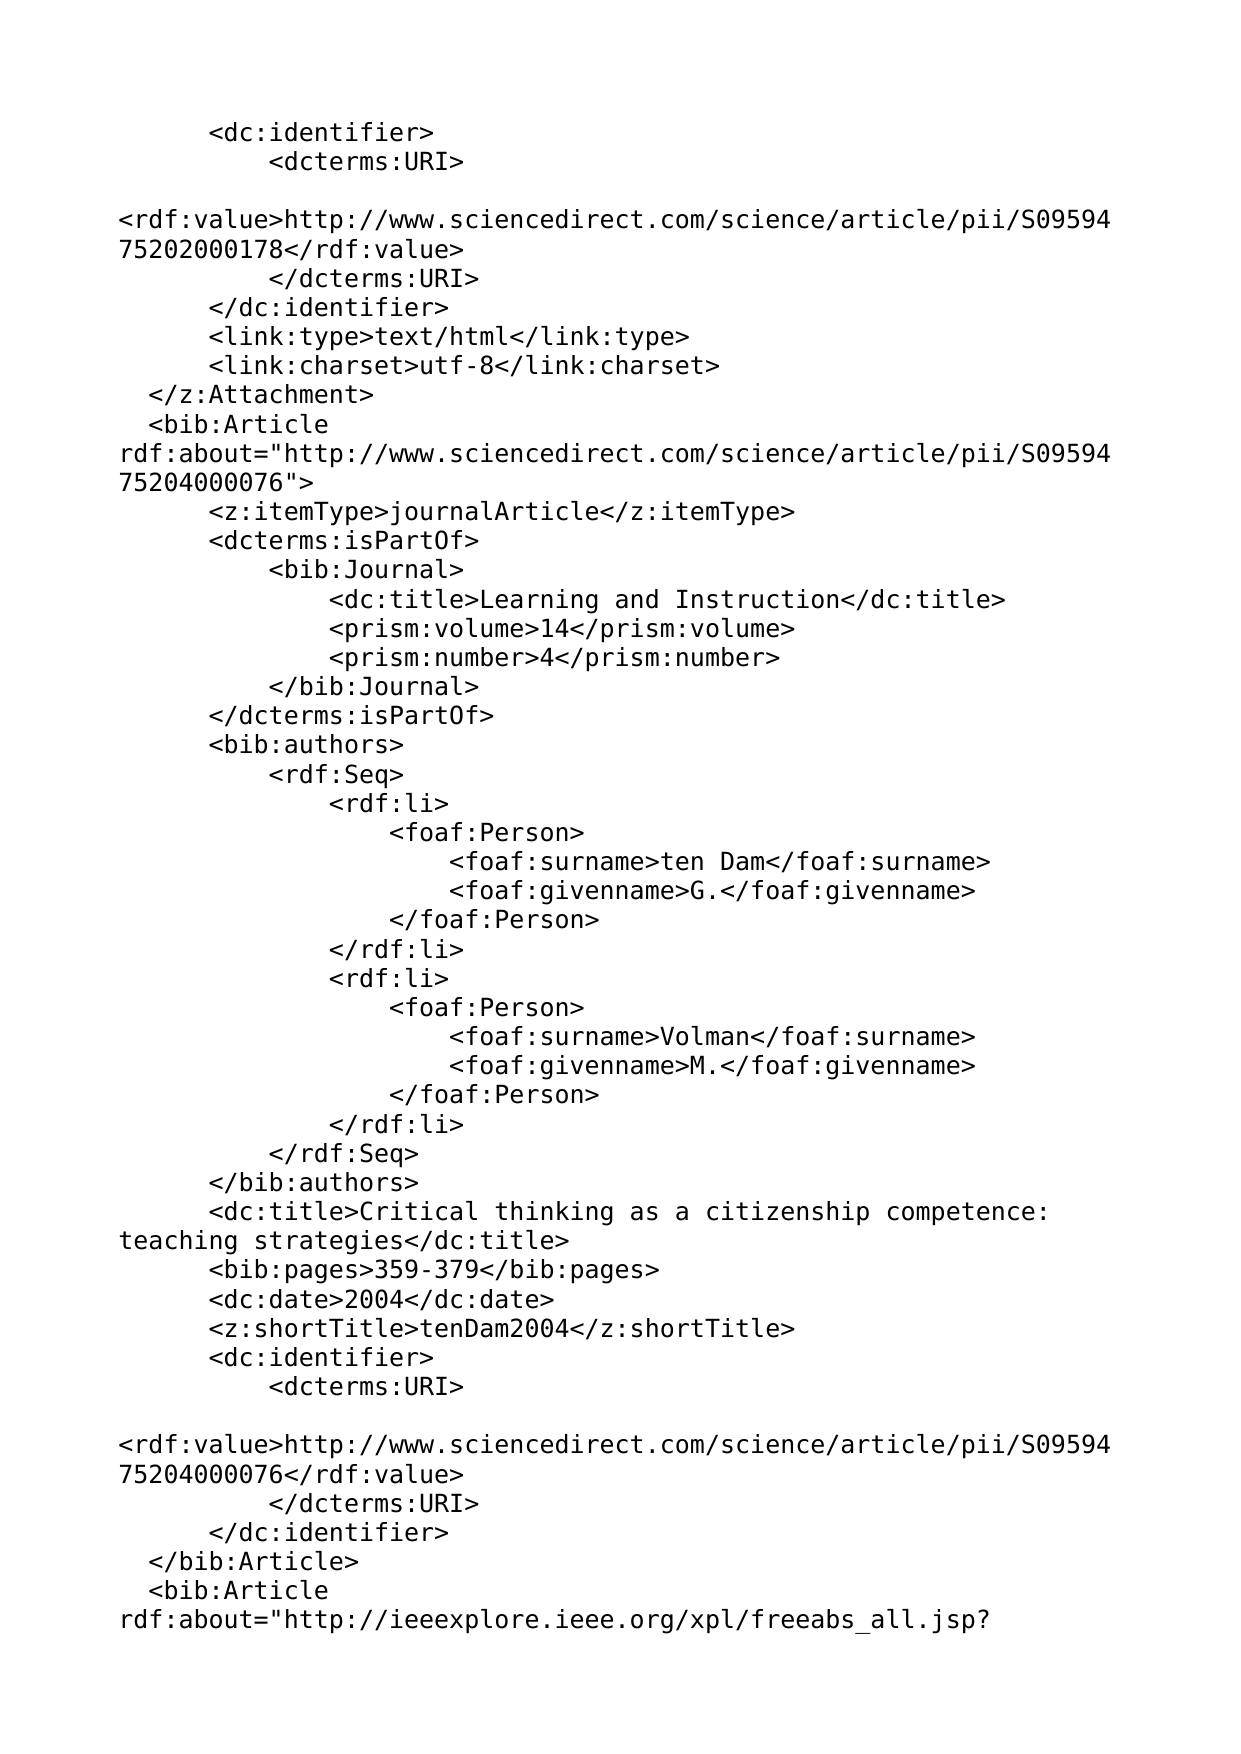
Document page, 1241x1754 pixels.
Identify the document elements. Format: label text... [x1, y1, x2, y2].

text <dc:identifier> <dcterms:URI> <rdf:value>http://www.sciencedirect.com/science/article/pii/S0959475202000178</rdf:value> </dcterms:URI> </dc:identifier> <link:type>text/html</link:type> <link:charset>utf-8</link:charset> </z:Attachment> <bib:Article rdf:about="http://www.sciencedirect.com/science/article/pii/S0959475204000076"> <z:itemType>journalArticle</z:itemType> <dcterms:isPartOf> <bib:Journal> <dc:title>Learning and Instruction</dc:title> <prism:volume>14</prism:volume> <prism:number>4</prism:number> </bib:Journal> </dcterms:isPartOf> <bib:authors> <rdf:Seq> <rdf:li> <foaf:Person> <foaf:surname>ten Dam</foaf:surname> <foaf:givenname>G.</foaf:givenname> </foaf:Person> </rdf:li> <rdf:li> <foaf:Person> <foaf:surname>Volman</foaf:surname> <foaf:givenname>M.</foaf:givenname> </foaf:Person> </rdf:li> </rdf:Seq> </bib:authors> <dc:title>Critical thinking as a citizenship competence: teaching strategies</dc:title> <bib:pages>359-379</bib:pages> <dc:date>2004</dc:date> <z:shortTitle>tenDam2004</z:shortTitle> <dc:identifier> <dcterms:URI> <rdf:value>http://www.sciencedirect.com/science/article/pii/S0959475204000076</rdf:value> </dcterms:URI> </dc:identifier> </bib:Article> <bib:Article rdf:about="http://ieeexplore.ieee.org/xpl/freeabs_all.jsp? [118, 118, 1122, 1635]
